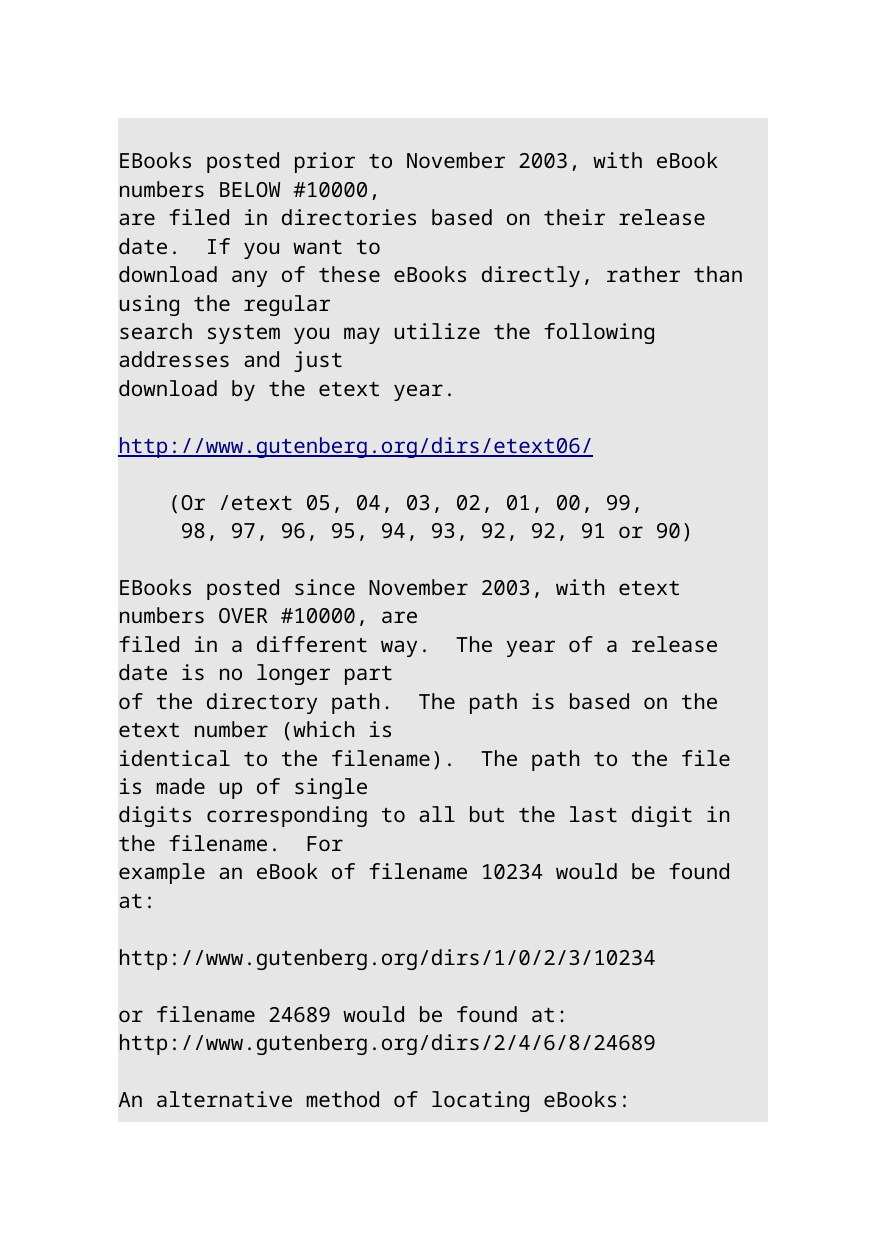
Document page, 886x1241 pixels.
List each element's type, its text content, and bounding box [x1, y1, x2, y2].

text download any of these eBooks directly, rather than using the regular [118, 260, 768, 317]
text http://www.gutenberg.org/dirs/1/0/2/3/10234 [118, 943, 768, 971]
text filed in a different way. The year of a release date is no longer part [118, 630, 768, 687]
text 98, 97, 96, 95, 94, 93, 92, 92, 91 or 90) [118, 516, 768, 545]
text example an eBook of filename 10234 would be found at: [118, 857, 768, 914]
text http://www.gutenberg.org/dirs/etext06/ [118, 431, 768, 459]
text EBooks posted since November 2003, with etext numbers OVER #10000, are [118, 573, 768, 630]
text http://www.gutenberg.org/dirs/2/4/6/8/24689 [118, 1028, 768, 1057]
text download by the etext year. [118, 374, 768, 402]
text or filename 24689 would be found at: [118, 1000, 768, 1028]
text of the directory path. The path is based on the etext number (which is [118, 687, 768, 744]
text identical to the filename). The path to the file is made up of single [118, 744, 768, 801]
text are filed in directories based on their release date. If you want to [118, 203, 768, 260]
text search system you may utilize the following addresses and just [118, 317, 768, 374]
text digits corresponding to all but the last digit in the filename. For [118, 801, 768, 857]
text (Or /etext 05, 04, 03, 02, 01, 00, 99, [118, 488, 768, 516]
text EBooks posted prior to November 2003, with eBook numbers BELOW #10000, [118, 147, 768, 203]
text An alternative method of locating eBooks: [118, 1085, 768, 1113]
